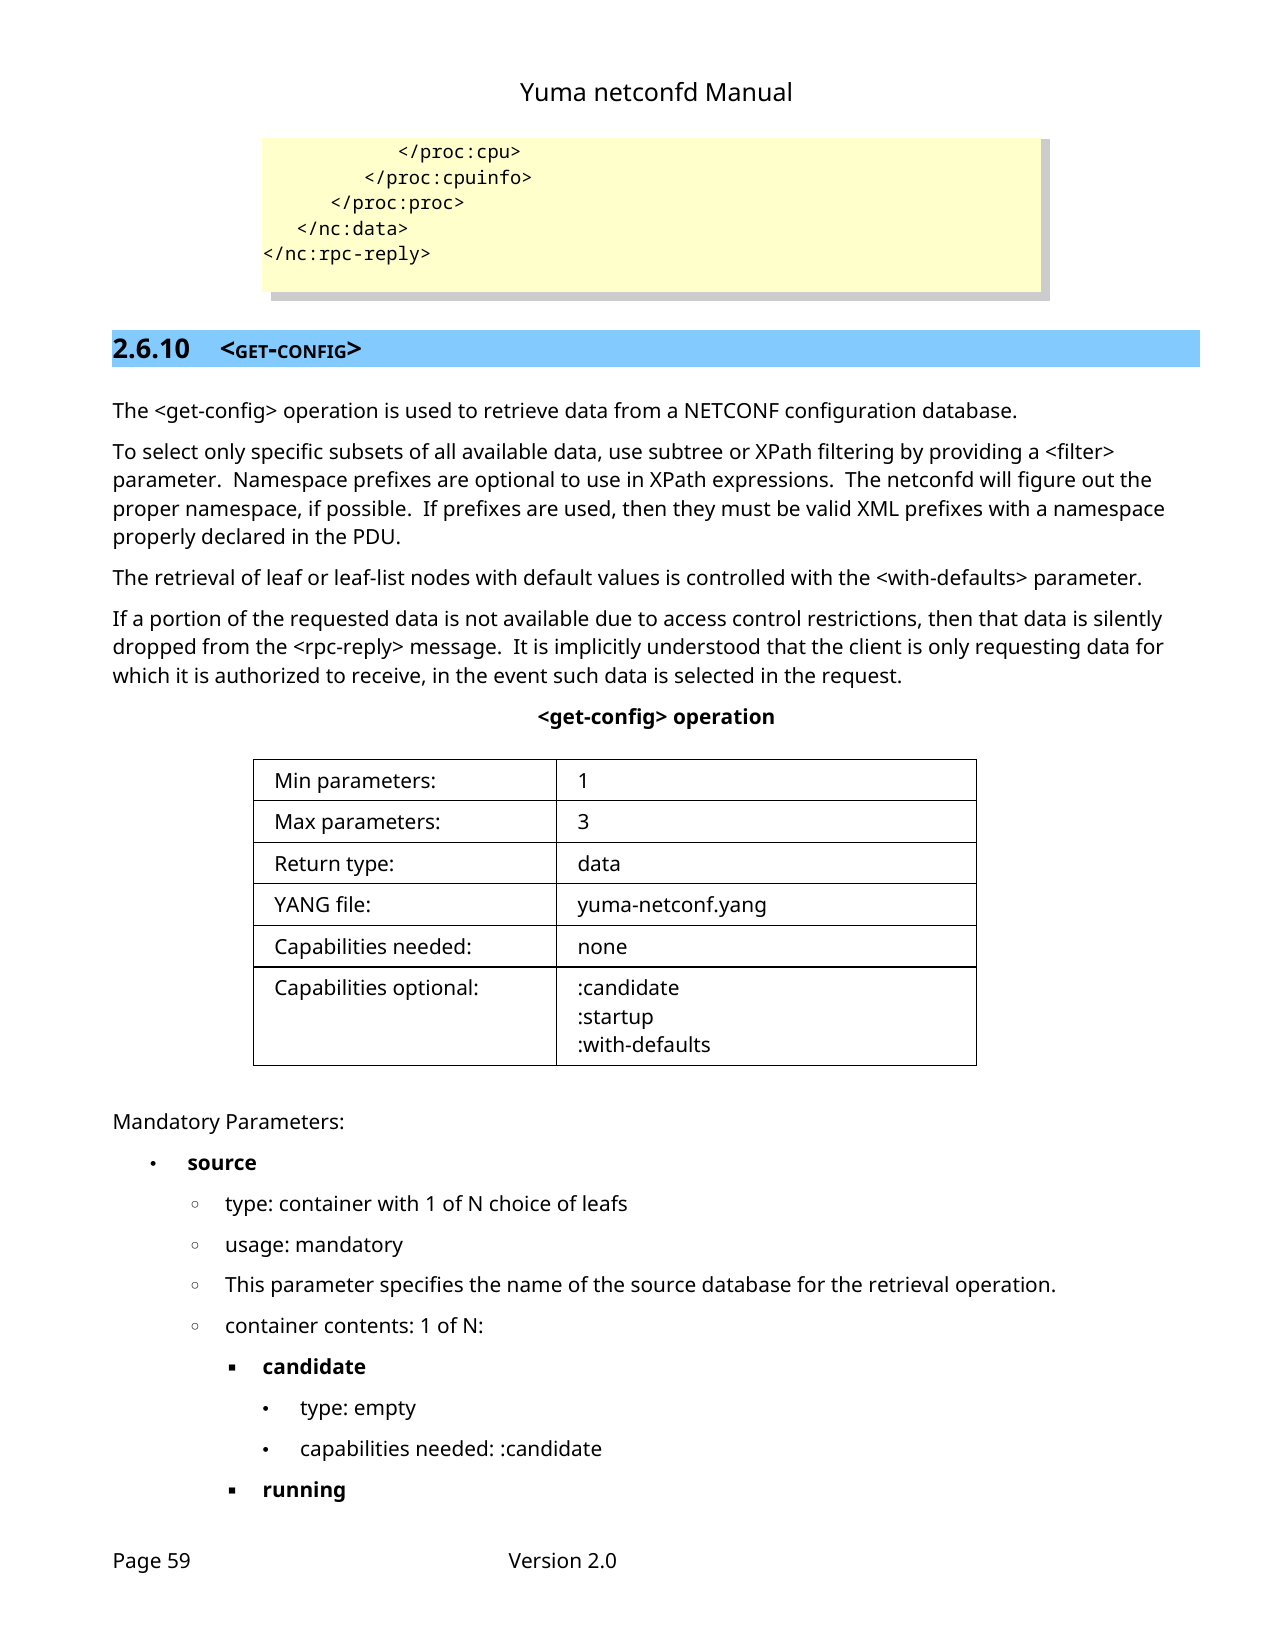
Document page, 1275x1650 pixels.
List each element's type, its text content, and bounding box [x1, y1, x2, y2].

table_cell YANG file: [254, 884, 556, 925]
text </proc:cpuinfo> [262, 164, 1041, 189]
list This parameter specifies the name of the source database for the retrieval operation. [187, 1271, 1200, 1299]
table_cell data [557, 843, 976, 883]
list running [225, 1475, 1200, 1504]
text </nc:data> [262, 215, 1041, 241]
list source [150, 1148, 1200, 1176]
table_cell :candidate :startup :with-defaults [557, 968, 976, 1065]
table_cell Capabilities optional: [254, 968, 556, 1065]
subtitle <get-config> operation [127, 702, 1185, 730]
text </proc:proc> [262, 189, 1041, 215]
text To select only specific subsets of all available data, use subtree or XPath filtering by providing a <filter> parameter. Namespace prefixes are optional to use in XPath expressions. The netconfd will figure out the proper namespace, if possible. If prefixes are used, then they must be valid XML prefixes with a namespace properly declared in the PDU. [112, 437, 1200, 551]
list type: container with 1 of N choice of leafs [187, 1189, 1200, 1217]
list container contents: 1 of N: [187, 1312, 1200, 1340]
table_cell none [557, 926, 976, 966]
text The retrieval of leaf or leaf-list nodes with default values is controlled with the <with-defaults> parameter. [112, 563, 1200, 591]
text </proc:cpu> [262, 138, 1041, 164]
table_cell Max parameters: [254, 801, 556, 842]
text Mandatory Parameters: [112, 1107, 1200, 1135]
subtitle <get-config> [112, 330, 1200, 367]
table_cell Return type: [254, 843, 556, 883]
list type: empty [262, 1393, 1200, 1422]
table_cell 3 [557, 801, 976, 842]
table_cell yuma-netconf.yang [557, 884, 976, 925]
table_header Min parameters: [254, 760, 556, 800]
list capabilities needed: :candidate [262, 1434, 1200, 1463]
table_header 1 [557, 760, 976, 800]
text </nc:rpc-reply> [262, 241, 1041, 266]
text If a portion of the requested data is not available due to access control restrictions, then that data is silently dropped from the <rpc-reply> message. It is implicitly understood that the client is only requesting data for which it is authorized to receive, in the event such data is selected in the request. [112, 604, 1200, 689]
table_cell Capabilities needed: [254, 926, 556, 966]
list candidate [225, 1352, 1200, 1381]
text The <get-config> operation is used to retrieve data from a NETCONF configuration database. [112, 396, 1200, 424]
list usage: mandatory [187, 1230, 1200, 1258]
